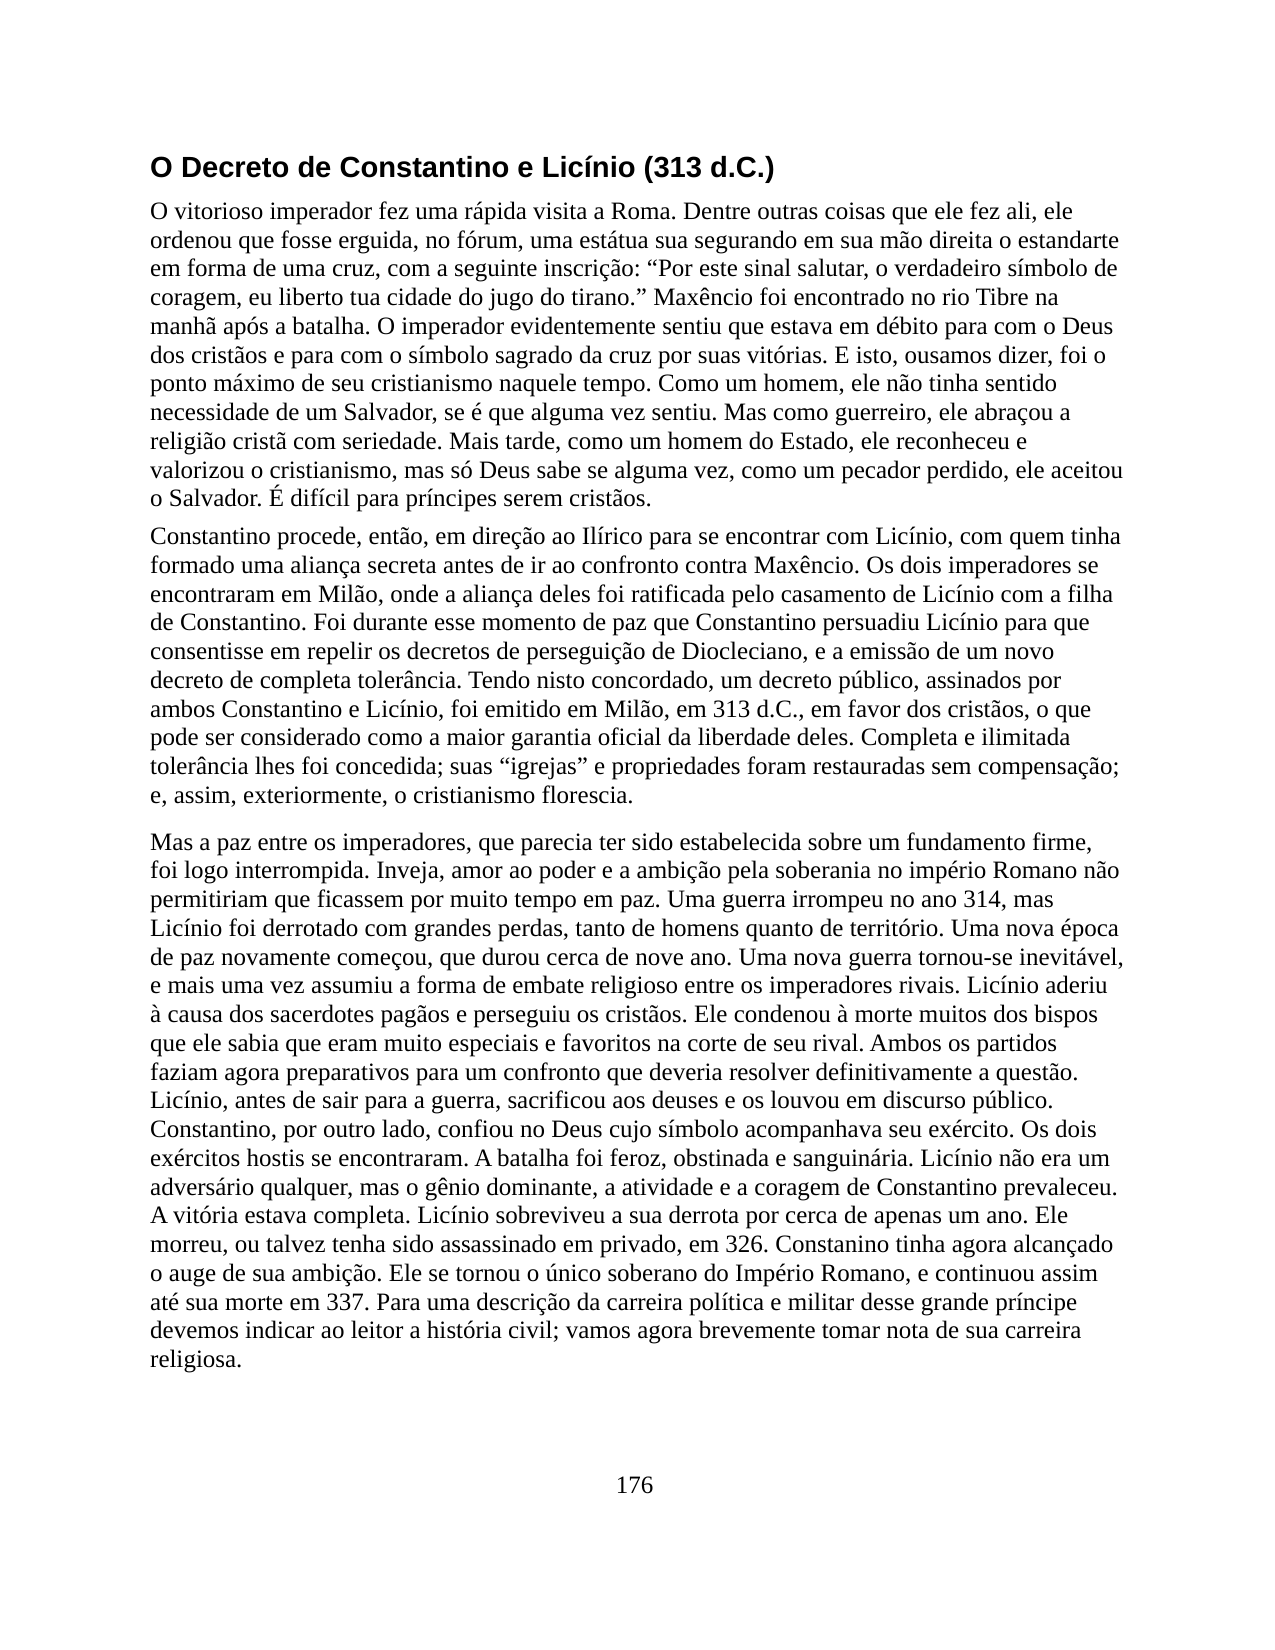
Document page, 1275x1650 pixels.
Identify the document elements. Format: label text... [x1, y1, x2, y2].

subtitle O Decreto de Constantino e Licínio (313 d.C.) [150, 150, 1125, 183]
text Mas a paz entre os imperadores, que parecia ter sido estabelecida sobre um fundamento firme, foi logo interrompida. Inveja, amor ao poder e a ambição pela soberania no império Romano não permitiriam que ficassem por muito tempo em paz. Uma guerra irrompeu no ano 314, mas Licínio foi derrotado com grandes perdas, tanto de homens quanto de território. Uma nova época de paz novamente começou, que durou cerca de nove ano. Uma nova guerra tornou-se inevitável, e mais uma vez assumiu a forma de embate religioso entre os imperadores rivais. Licínio aderiu à causa dos sacerdotes pagãos e perseguiu os cristãos. Ele condenou à morte muitos dos bispos que ele sabia que eram muito especiais e favoritos na corte de seu rival. Ambos os partidos faziam agora preparativos para um confronto que deveria resolver definitivamente a questão. Licínio, antes de sair para a guerra, sacrificou aos deuses e os louvou em discurso público. Constantino, por outro lado, confiou no Deus cujo símbolo acompanhava seu exército. Os dois exércitos hostis se encontraram. A batalha foi feroz, obstinada e sanguinária. Licínio não era um adversário qualquer, mas o gênio dominante, a atividade e a coragem de Constantino prevaleceu. A vitória estava completa. Licínio sobreviveu a sua derrota por cerca de apenas um ano. Ele morreu, ou talvez tenha sido assassinado em privado, em 326. Constanino tinha agora alcançado o auge de sua ambição. Ele se tornou o único soberano do Império Romano, e continuou assim até sua morte em 337. Para uma descrição da carreira política e militar desse grande príncipe devemos indicar ao leitor a história civil; vamos agora brevemente tomar nota de sua carreira religiosa. [150, 827, 1125, 1373]
text O vitorioso imperador fez uma rápida visita a Roma. Dentre outras coisas que ele fez ali, ele ordenou que fosse erguida, no fórum, uma estátua sua segurando em sua mão direita o estandarte em forma de uma cruz, com a seguinte inscrição: “Por este sinal salutar, o verdadeiro símbolo de coragem, eu liberto tua cidade do jugo do tirano.” Maxêncio foi encontrado no rio Tibre na manhã após a batalha. O imperador evidentemente sentiu que estava em débito para com o Deus dos cristãos e para com o símbolo sagrado da cruz por suas vitórias. E isto, ousamos dizer, foi o ponto máximo de seu cristianismo naquele tempo. Como um homem, ele não tinha sentido necessidade de um Salvador, se é que alguma vez sentiu. Mas como guerreiro, ele abraçou a religião cristã com seriedade. Mais tarde, como um homem do Estado, ele reconheceu e valorizou o cristianismo, mas só Deus sabe se alguma vez, como um pecador perdido, ele aceitou o Salvador. É difícil para príncipes serem cristãos. [150, 196, 1125, 512]
text Constantino procede, então, em direção ao Ilírico para se encontrar com Licínio, com quem tinha formado uma aliança secreta antes de ir ao confronto contra Maxêncio. Os dois imperadores se encontraram em Milão, onde a aliança deles foi ratificada pelo casamento de Licínio com a filha de Constantino. Foi durante esse momento de paz que Constantino persuadiu Licínio para que consentisse em repelir os decretos de perseguição de Diocleciano, e a emissão de um novo decreto de completa tolerância. Tendo nisto concordado, um decreto público, assinados por ambos Constantino e Licínio, foi emitido em Milão, em 313 d.C., em favor dos cristãos, o que pode ser considerado como a maior garantia oficial da liberdade deles. Completa e ilimitada tolerância lhes foi concedida; suas “igrejas” e propriedades foram restauradas sem compensação; e, assim, exteriormente, o cristianismo florescia. [150, 521, 1125, 809]
